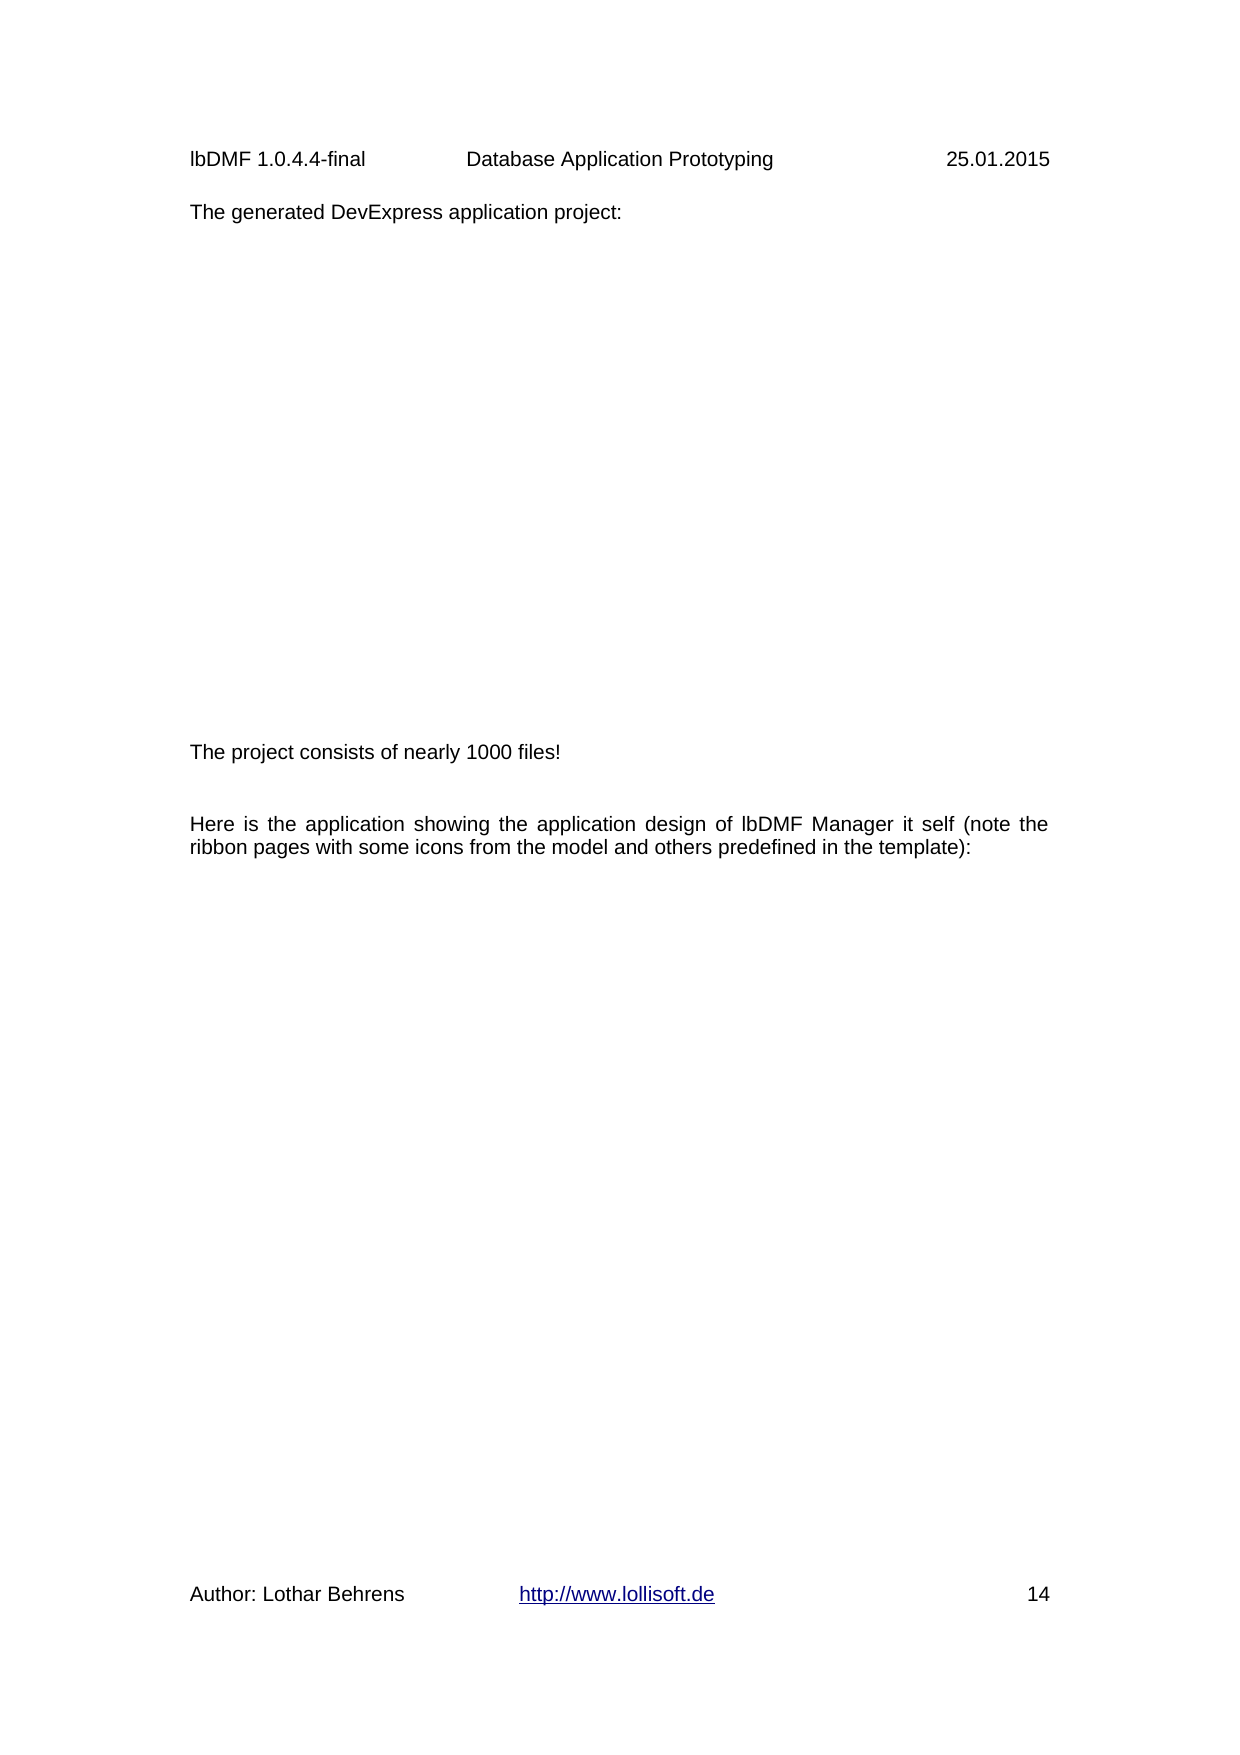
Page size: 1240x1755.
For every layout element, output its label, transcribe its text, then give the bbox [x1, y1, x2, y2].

text Here is the application showing the application design of lbDMF Manager it self (note the ribbon pages with some icons from the model and others predefined in the template): [189, 812, 1050, 859]
text The project consists of nearly 1000 files! [189, 272, 1050, 764]
text The generated DevExpress application project: [189, 201, 1050, 224]
